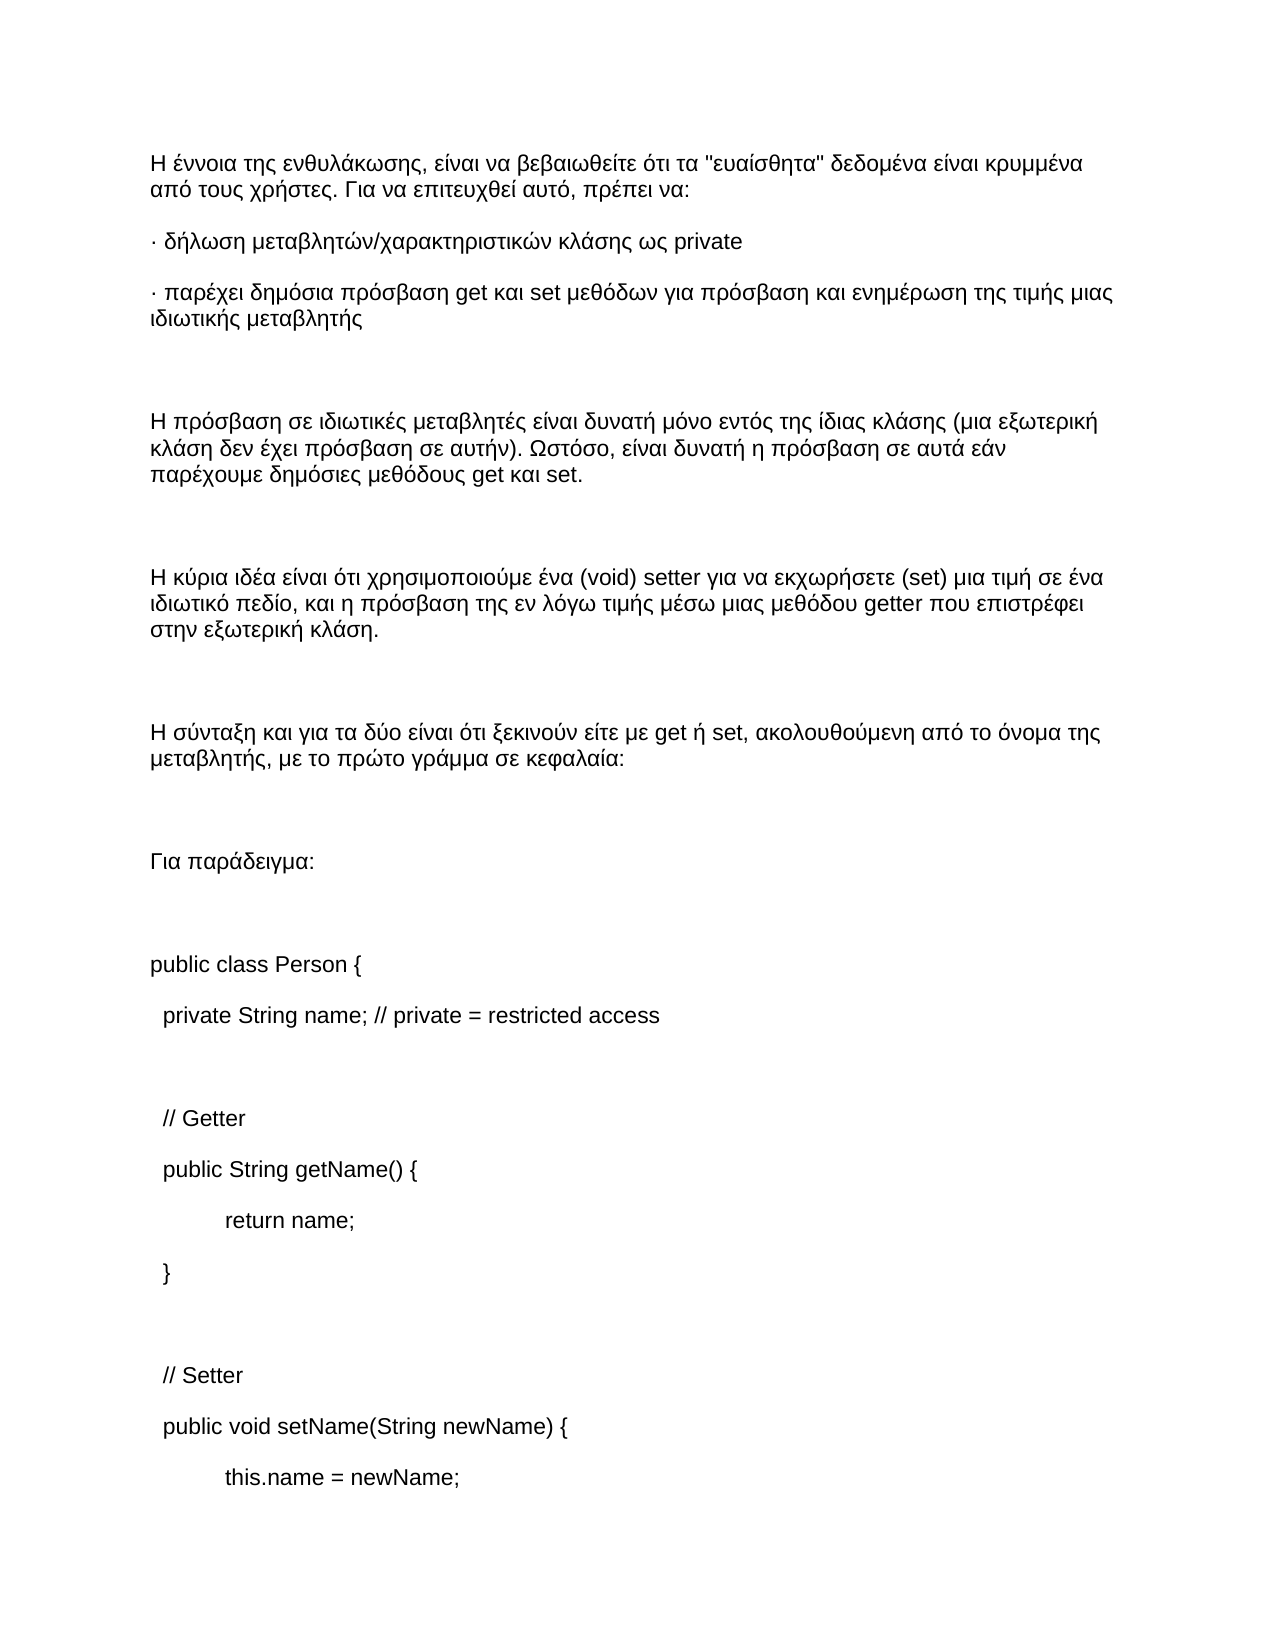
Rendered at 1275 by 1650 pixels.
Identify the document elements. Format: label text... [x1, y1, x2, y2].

text · παρέχει δημόσια πρόσβαση get και set μεθόδων για πρόσβαση και ενημέρωση της τιμής μιας ιδιωτικής μεταβλητής [150, 279, 1125, 332]
text public String getName() { [150, 1156, 1125, 1182]
text public void setName(String newName) { [150, 1413, 1125, 1439]
text // Setter [150, 1362, 1125, 1388]
text Η πρόσβαση σε ιδιωτικές μεταβλητές είναι δυνατή μόνο εντός της ίδιας κλάσης (μια εξωτερική κλάση δεν έχει πρόσβαση σε αυτήν). Ωστόσο, είναι δυνατή η πρόσβαση σε αυτά εάν παρέχουμε δημόσιες μεθόδους get και set. [150, 408, 1125, 487]
text private String name; // private = restricted access [150, 1002, 1125, 1028]
text } [150, 1259, 1125, 1285]
text Για παράδειγμα: [150, 848, 1125, 874]
text Η έννοια της ενθυλάκωσης, είναι να βεβαιωθείτε ότι τα "ευαίσθητα" δεδομένα είναι κρυμμένα από τους χρήστες. Για να επιτευχθεί αυτό, πρέπει να: [150, 150, 1125, 203]
text this.name = newName; [150, 1464, 1125, 1491]
text · δήλωση μεταβλητών/χαρακτηριστικών κλάσης ως private [150, 228, 1125, 254]
text // Getter [150, 1105, 1125, 1131]
text Η κύρια ιδέα είναι ότι χρησιμοποιούμε ένα (void) setter για να εκχωρήσετε (set) μια τιμή σε ένα ιδιωτικό πεδίο, και η πρόσβαση της εν λόγω τιμής μέσω μιας μεθόδου getter που επιστρέφει στην εξωτερική κλάση. [150, 563, 1125, 643]
text public class Person { [150, 951, 1125, 977]
text return name; [150, 1207, 1125, 1234]
text Η σύνταξη και για τα δύο είναι ότι ξεκινούν είτε με get ή set, ακολουθούμενη από το όνομα της μεταβλητής, με το πρώτο γράμμα σε κεφαλαία: [150, 719, 1125, 772]
